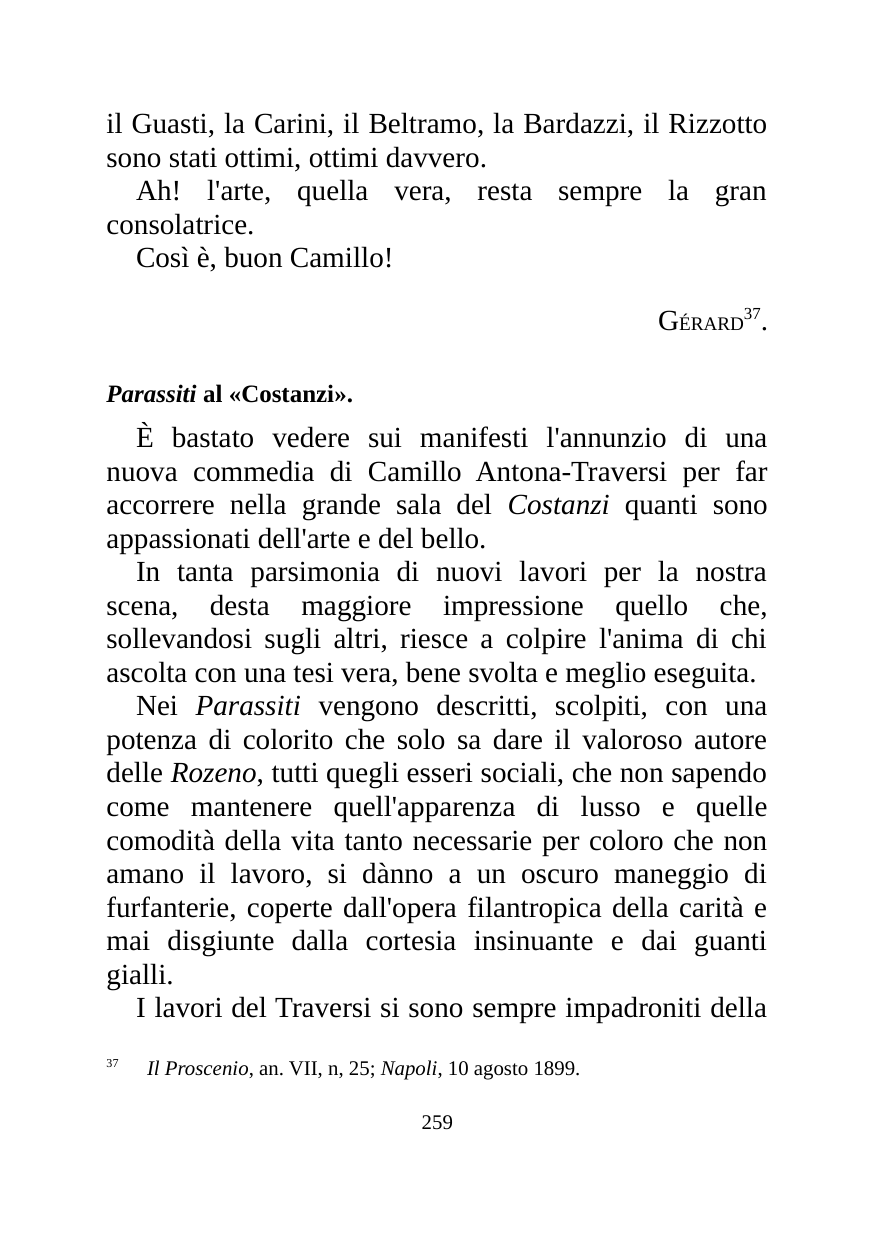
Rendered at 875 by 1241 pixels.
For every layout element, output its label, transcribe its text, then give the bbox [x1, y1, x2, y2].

text È bastato vedere sui manifesti l'annunzio di una nuova commedia di Camillo Antona-Traversi per far accorrere nella grande sala del Costanzi quanti sono appassionati dell'arte e del bello. [106, 420, 768, 554]
subtitle Parassiti al «Costanzi». [106, 379, 768, 408]
text Nei Parassiti vengono descritti, scolpiti, con una potenza di colorito che solo sa dare il valoroso autore delle Rozeno, tutti quegli esseri sociali, che non sapendo come mantenere quell'apparenza di lusso e quelle comodità della vita tanto necessarie per coloro che non amano il lavoro, si dànno a un oscuro maneggio di furfanterie, coperte dall'opera filantropica della carità e mai disgiunte dalla cortesia insinuante e dai guanti gialli. [106, 688, 768, 990]
text I lavori del Traversi si sono sempre impadroniti della [106, 990, 768, 1024]
text Così è, buon Camillo! [106, 240, 768, 274]
text Gérard. [106, 303, 768, 337]
text Il Proscenio, an. VII, n, 25; Napoli, 10 agosto 1899. [106, 1056, 768, 1080]
text Ah! l'arte, quella vera, resta sempre la gran consolatrice. [106, 173, 768, 240]
text In tanta parsimonia di nuovi lavori per la nostra scena, desta maggiore impressione quello che, sollevandosi sugli altri, riesce a colpire l'anima di chi ascolta con una tesi vera, bene svolta e meglio eseguita. [106, 554, 768, 688]
text il Guasti, la Carini, il Beltramo, la Bardazzi, il Rizzotto sono stati ottimi, ottimi davvero. [106, 106, 768, 173]
